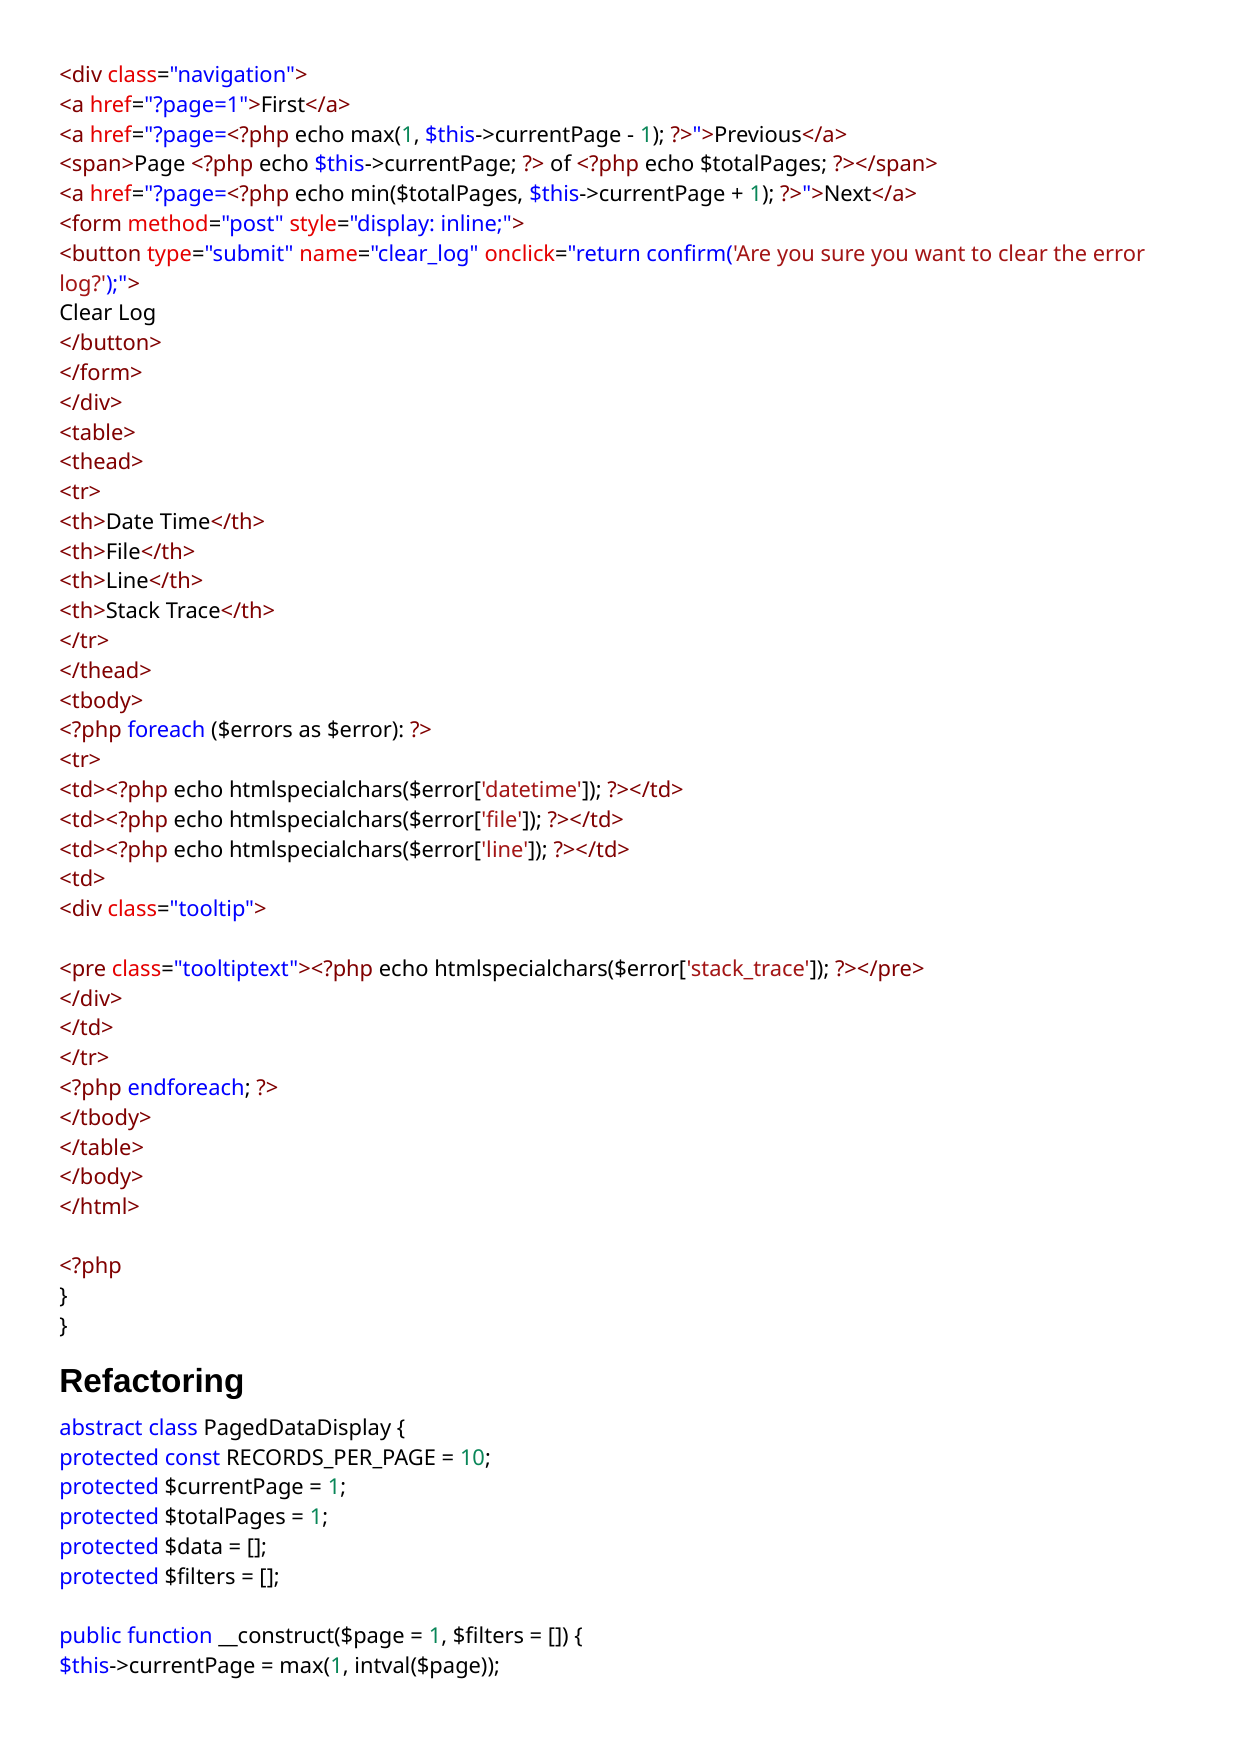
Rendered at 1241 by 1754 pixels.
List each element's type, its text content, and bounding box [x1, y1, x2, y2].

text Clear Log [59, 297, 1181, 327]
text <tbody> [59, 685, 1181, 714]
text <tr> [59, 476, 1181, 506]
text <div class="tooltip"> [59, 893, 1181, 923]
text <td> [59, 863, 1181, 893]
text <th>Stack Trace</th> [59, 595, 1181, 625]
text </body> [59, 1161, 1181, 1191]
text <th>Line</th> [59, 566, 1181, 595]
text abstract class PagedDataDisplay { [59, 1412, 1181, 1441]
subtitle Refactoring [59, 1361, 1181, 1399]
text protected $currentPage = 1; [59, 1471, 1181, 1501]
text protected $data = []; [59, 1531, 1181, 1561]
text <span>Page <?php echo $this->currentPage; ?> of <?php echo $totalPages; ?></span> [59, 148, 1181, 178]
text } [59, 1280, 1181, 1310]
text </thead> [59, 655, 1181, 685]
text $this->currentPage = max(1, intval($page)); [59, 1650, 1181, 1680]
text <tr> [59, 744, 1181, 774]
text <a href="?page=1">First</a> [59, 89, 1181, 119]
text <td><?php echo htmlspecialchars($error['file']); ?></td> [59, 804, 1181, 834]
text </html> [59, 1191, 1181, 1221]
text <?php foreach ($errors as $error): ?> [59, 714, 1181, 744]
text } [59, 1310, 1181, 1340]
text public function __construct($page = 1, $filters = []) { [59, 1620, 1181, 1650]
text </form> [59, 357, 1181, 387]
text protected $filters = []; [59, 1561, 1181, 1590]
text 📖 [59, 923, 1181, 953]
text <div class="navigation"> [59, 59, 1181, 89]
text </div> [59, 387, 1181, 417]
text protected $totalPages = 1; [59, 1501, 1181, 1531]
text </tr> [59, 1042, 1181, 1072]
text <th>Date Time</th> [59, 506, 1181, 536]
text <table> [59, 417, 1181, 446]
text <pre class="tooltiptext"><?php echo htmlspecialchars($error['stack_trace']); ?></pre> [59, 953, 1181, 982]
text </tbody> [59, 1102, 1181, 1131]
text </td> [59, 1012, 1181, 1042]
text <td><?php echo htmlspecialchars($error['datetime']); ?></td> [59, 774, 1181, 804]
text <th>File</th> [59, 536, 1181, 566]
text <thead> [59, 446, 1181, 476]
text </div> [59, 982, 1181, 1012]
text <form method="post" style="display: inline;"> [59, 208, 1181, 238]
text </tr> [59, 625, 1181, 655]
text <?php endforeach; ?> [59, 1072, 1181, 1102]
text <a href="?page=<?php echo min($totalPages, $this->currentPage + 1); ?>">Next</a> [59, 178, 1181, 208]
text <td><?php echo htmlspecialchars($error['line']); ?></td> [59, 834, 1181, 863]
text <a href="?page=<?php echo max(1, $this->currentPage - 1); ?>">Previous</a> [59, 119, 1181, 148]
text protected const RECORDS_PER_PAGE = 10; [59, 1441, 1181, 1471]
text <button type="submit" name="clear_log" onclick="return confirm('Are you sure you want to clear the error log?');"> [59, 238, 1181, 297]
text </table> [59, 1131, 1181, 1161]
text <?php [59, 1251, 1181, 1280]
text </button> [59, 327, 1181, 357]
